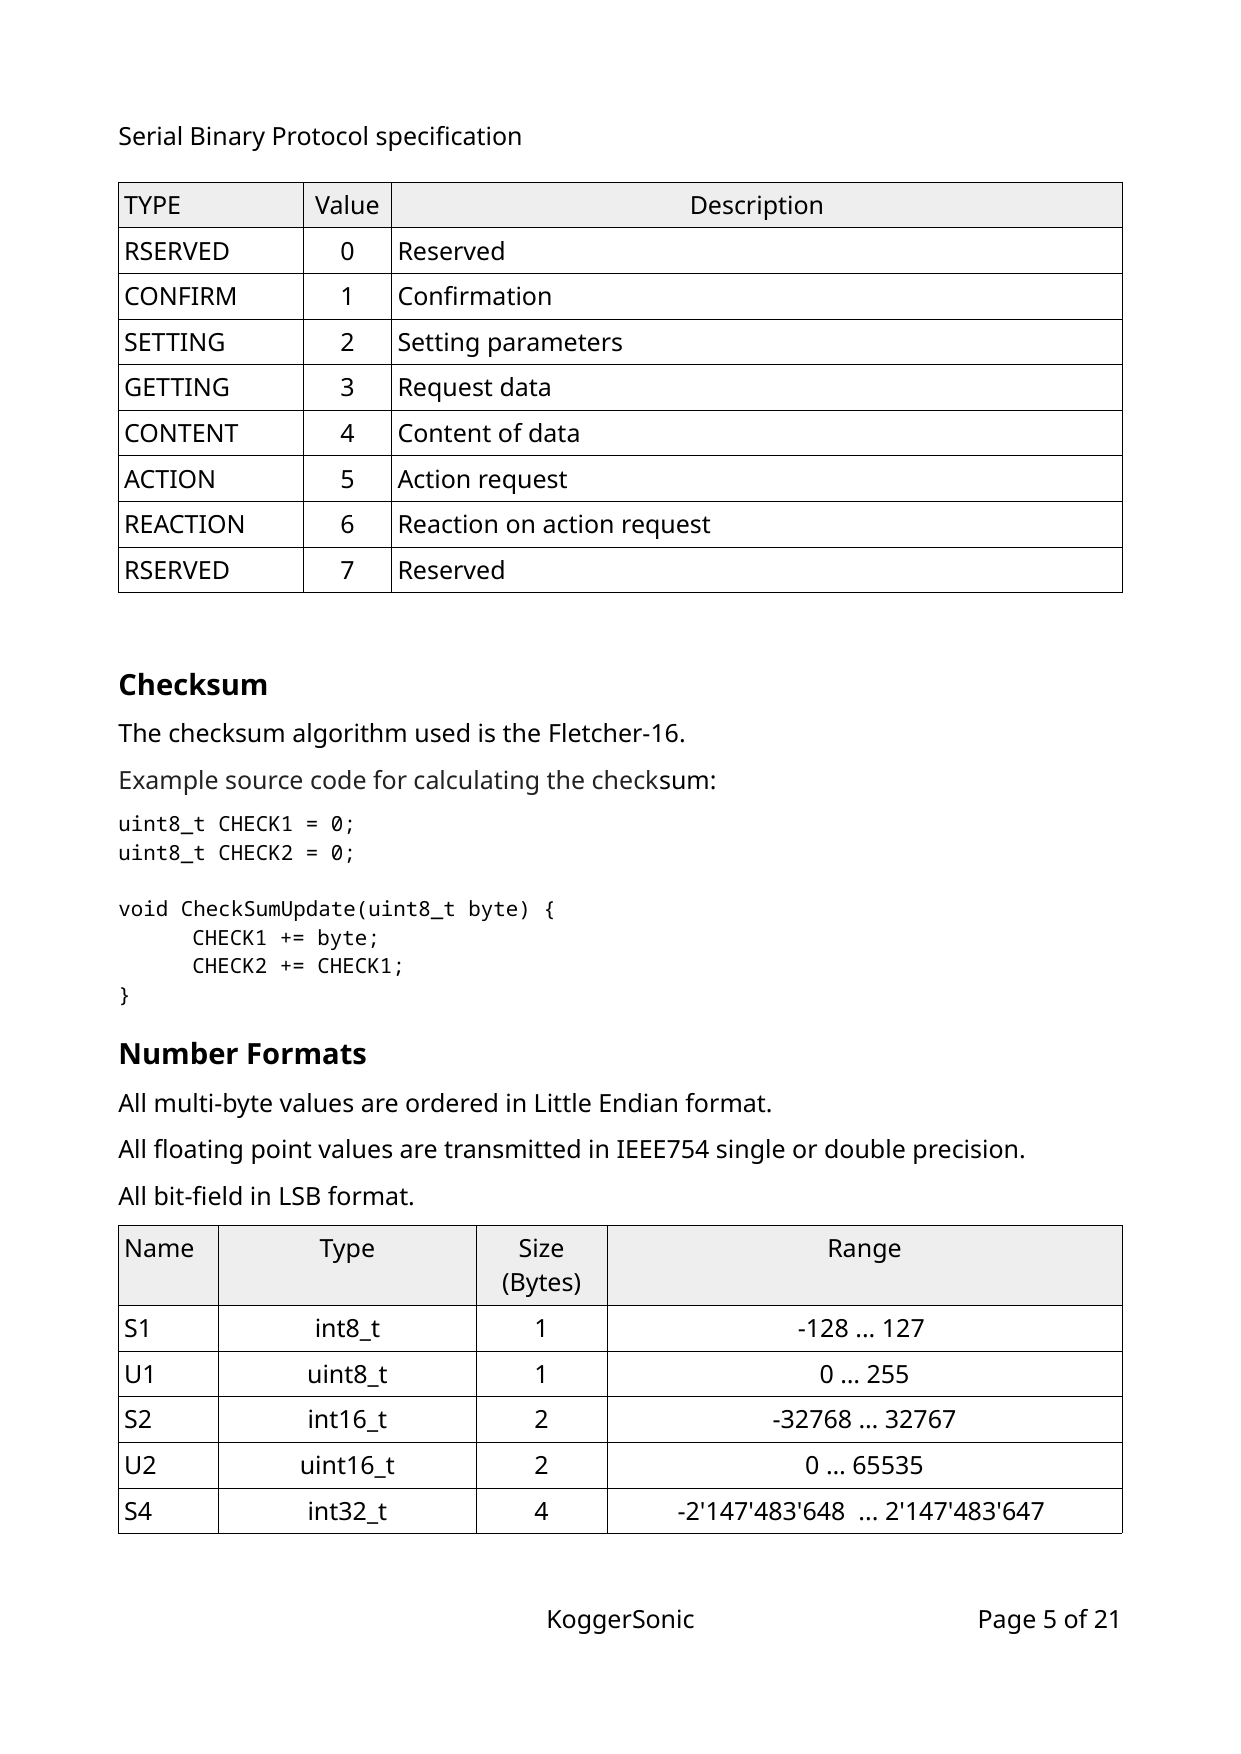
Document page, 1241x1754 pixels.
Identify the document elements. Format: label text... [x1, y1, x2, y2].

table_cell Reserved [392, 548, 1122, 592]
table_cell 2 [477, 1443, 607, 1487]
table_cell Reserved [392, 228, 1122, 273]
table_cell S2 [119, 1397, 218, 1442]
table_cell GETTING [119, 365, 303, 410]
table_cell U2 [119, 1443, 218, 1487]
table_header Name [119, 1226, 218, 1305]
table_cell U1 [119, 1352, 218, 1396]
table_cell ACTION [119, 456, 303, 501]
table_cell CONFIRM [119, 274, 303, 318]
table_cell SETTING [119, 320, 303, 364]
table_cell CONTENT [119, 411, 303, 455]
table_cell 7 [304, 548, 391, 592]
table_cell 1 [304, 274, 391, 318]
table_cell Description [392, 183, 1122, 227]
table_cell Confirmation [392, 274, 1122, 318]
table_cell S1 [119, 1306, 218, 1351]
table_header Range [608, 1226, 1122, 1305]
table_cell Content of data [392, 411, 1122, 455]
table_cell 1 [477, 1306, 607, 1351]
table_cell 4 [477, 1489, 607, 1533]
text Example source code for calculating the checksum: [118, 763, 1122, 797]
subtitle Number Formats [118, 1033, 1122, 1073]
table_cell 1 [477, 1352, 607, 1396]
text void CheckSumUpdate(uint8_t byte) { [118, 894, 1122, 923]
table_cell 2 [477, 1397, 607, 1442]
table_cell 3 [304, 365, 391, 410]
text All bit-field in LSB format. [118, 1179, 1122, 1213]
text The checksum algorithm used is the Fletcher-16. [118, 716, 1122, 750]
table_cell Reaction on action request [392, 502, 1122, 547]
table_cell 0 [304, 228, 391, 273]
table_cell 4 [304, 411, 391, 455]
table_cell 6 [304, 502, 391, 547]
table_cell int32_t [219, 1489, 476, 1533]
subtitle Checksum [118, 664, 1122, 704]
table_cell RSERVED [119, 228, 303, 273]
table_cell -32768 … 32767 [608, 1397, 1122, 1442]
text All floating point values are transmitted in IEEE754 single or double precision. [118, 1132, 1122, 1166]
table_cell Action request [392, 456, 1122, 501]
table_cell -128 ... 127 [608, 1306, 1122, 1351]
text CHECK1 += byte; [118, 923, 1122, 951]
table_cell REACTION [119, 502, 303, 547]
text uint8_t CHECK2 = 0; [118, 838, 1122, 866]
text } [118, 980, 1122, 1008]
table_header Size (Bytes) [477, 1226, 607, 1305]
table_header Type [219, 1226, 476, 1305]
table_cell 5 [304, 456, 391, 501]
table_cell -2'147'483'648 ... 2'147'483'647 [608, 1489, 1122, 1533]
table_cell Setting parameters [392, 320, 1122, 364]
table_cell 0 … 65535 [608, 1443, 1122, 1487]
table_cell 2 [304, 320, 391, 364]
table_cell 0 … 255 [608, 1352, 1122, 1396]
text CHECK2 += CHECK1; [118, 951, 1122, 980]
table_cell uint8_t [219, 1352, 476, 1396]
table_cell int16_t [219, 1397, 476, 1442]
table_cell S4 [119, 1489, 218, 1533]
table_cell RSERVED [119, 548, 303, 592]
text All multi-byte values are ordered in Little Endian format. [118, 1086, 1122, 1119]
text uint8_t CHECK1 = 0; [118, 809, 1122, 838]
table_cell Value [304, 183, 391, 227]
table_cell uint16_t [219, 1443, 476, 1487]
table_cell TYPE [119, 183, 303, 227]
table_cell Request data [392, 365, 1122, 410]
table_cell int8_t [219, 1306, 476, 1351]
